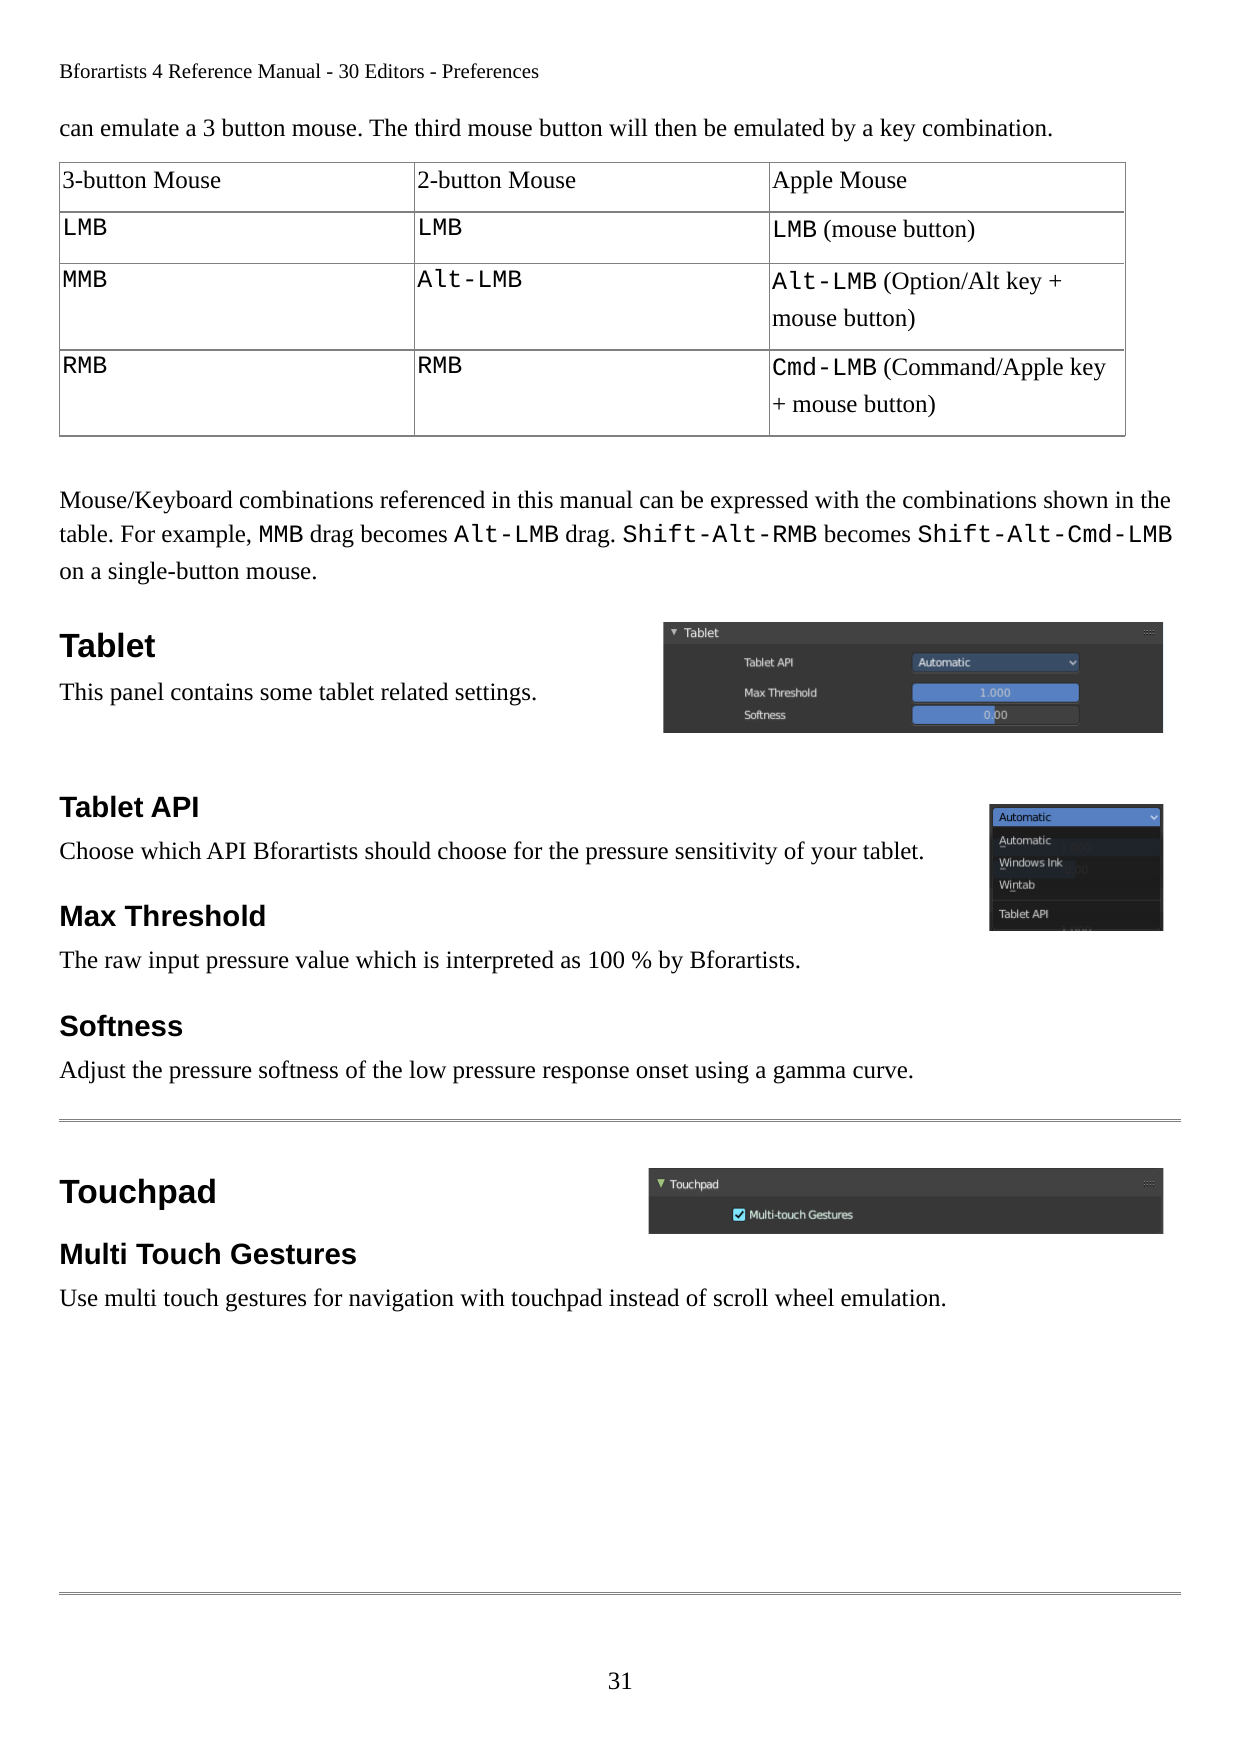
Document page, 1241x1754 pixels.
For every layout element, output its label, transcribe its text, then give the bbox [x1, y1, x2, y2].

table_cell Cmd-LMB (Command/Apple key + mouse button) [770, 349, 1125, 435]
subtitle [1164, 626, 1181, 664]
picture [648, 1168, 1164, 1234]
subtitle Softness [59, 1009, 1181, 1043]
subtitle Max Threshold [59, 899, 1181, 933]
table_cell LMB (mouse button) [770, 211, 1125, 263]
table_cell Alt-LMB (Option/Alt key + mouse button) [770, 263, 1125, 349]
subtitle Tablet API [59, 789, 1181, 823]
subtitle [1164, 1172, 1181, 1210]
table_cell MMB [60, 264, 414, 349]
picture [989, 804, 1164, 931]
text Mouse/Keyboard combinations referenced in this manual can be expressed with the combinations shown in the table. For example, MMB drag becomes Alt-LMB drag. Shift-Alt-RMB becomes Shift-Alt-Cmd-LMB on a single-button mouse. [59, 485, 1181, 584]
table_cell LMB [60, 213, 414, 263]
table_header 3-button Mouse [60, 163, 414, 211]
table_header Apple Mouse [770, 163, 1125, 211]
picture [663, 622, 1164, 733]
text This panel contains some tablet related settings. [59, 677, 663, 706]
table_cell LMB [415, 213, 769, 263]
text Adjust the pressure softness of the low pressure response onset using a gamma curve. [59, 1056, 1181, 1084]
subtitle Tablet [59, 626, 663, 664]
table_cell RMB [415, 351, 769, 435]
text can emulate a 3 button mouse. The third mouse button will then be emulated by a key combination. [59, 113, 1181, 141]
table_cell Alt-LMB [415, 264, 769, 349]
table_header 2-button Mouse [415, 163, 769, 211]
text The raw input pressure value which is interpreted as 100 % by Bforartists. [59, 946, 1181, 974]
subtitle Multi Touch Gestures [59, 1237, 1181, 1271]
text Choose which API Bforartists should choose for the pressure sensitivity of your tablet. [59, 836, 989, 864]
table_cell RMB [60, 351, 414, 435]
subtitle Touchpad [59, 1172, 648, 1210]
text Use multi touch gestures for navigation with touchpad instead of scroll wheel emulation. [59, 1283, 1181, 1312]
